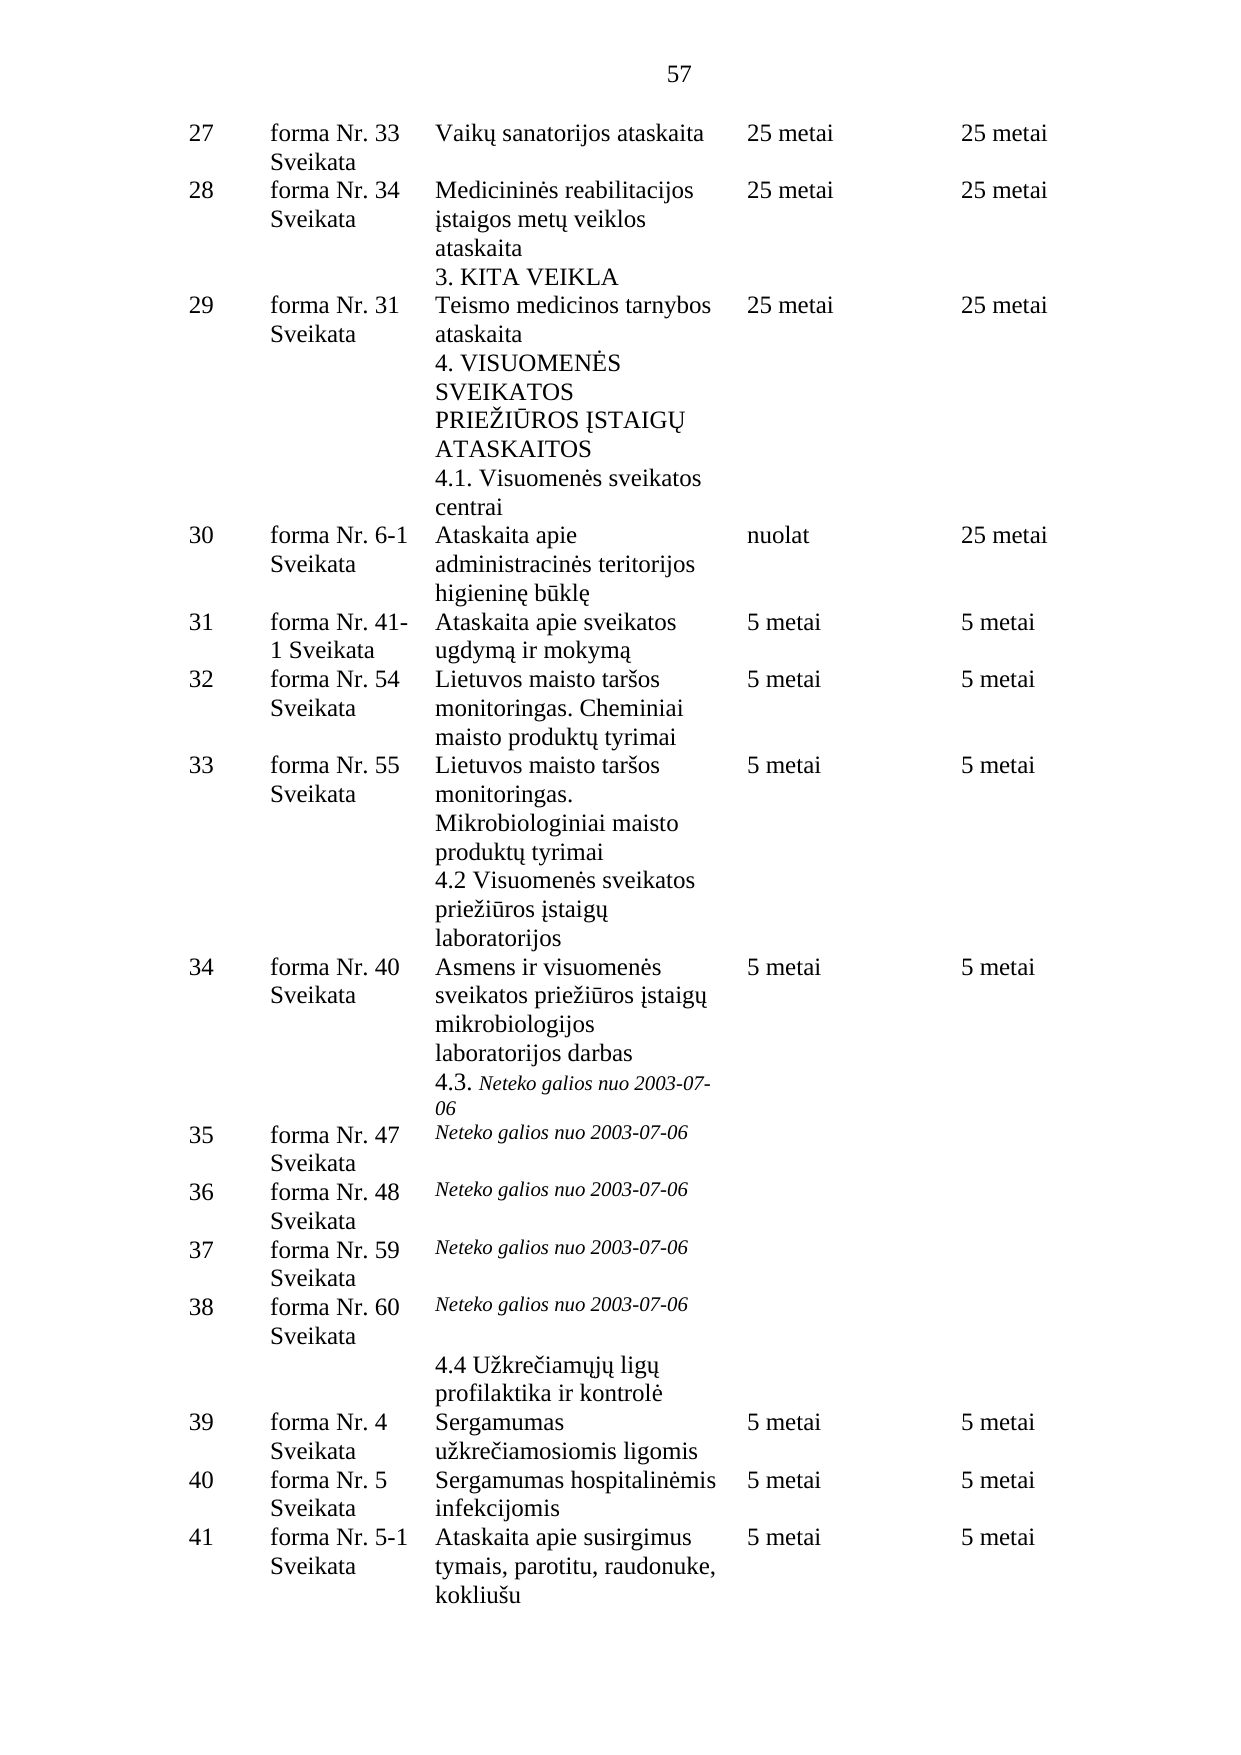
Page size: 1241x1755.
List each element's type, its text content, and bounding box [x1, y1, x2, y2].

table_cell Asmens ir visuomenės sveikatos priežiūros įstaigų mikrobiologijos laboratorijos darbas [424, 952, 736, 1067]
table_cell Ataskaita apie sveikatos ugdymą ir mokymą [424, 607, 736, 664]
table_cell [736, 1177, 949, 1235]
table_cell 41 [177, 1522, 259, 1608]
table_cell 37 [177, 1235, 259, 1292]
table_cell forma Nr. 55 Sveikata [259, 751, 424, 866]
table_cell 34 [177, 952, 259, 1067]
table_cell 27 [177, 118, 259, 176]
table_cell forma Nr. 48 Sveikata [259, 1177, 424, 1235]
table_cell 4.2 Visuomenės sveikatos priežiūros įstaigų laboratorijos [424, 866, 736, 952]
table_cell [259, 866, 424, 952]
table_cell Teismo medicinos tarnybos ataskaita [424, 291, 736, 348]
table_cell [736, 262, 949, 291]
table_cell Neteko galios nuo 2003-07-06 [424, 1120, 736, 1177]
table_cell 5 metai [950, 664, 1181, 751]
table_cell 3. KITA VEIKLA [424, 262, 736, 291]
table_cell 5 metai [950, 1522, 1181, 1608]
table_cell Lietuvos maisto taršos monitoringas. Mikrobiologiniai maisto produktų tyrimai [424, 751, 736, 866]
table_cell [950, 348, 1181, 463]
table_cell [736, 1067, 949, 1120]
table_cell 36 [177, 1177, 259, 1235]
table_cell Lietuvos maisto taršos monitoringas. Cheminiai maisto produktų tyrimai [424, 664, 736, 751]
table_cell [736, 1120, 949, 1177]
table_cell [259, 463, 424, 521]
table_cell [950, 463, 1181, 521]
table_cell forma Nr. 31 Sveikata [259, 291, 424, 348]
table_cell [736, 1350, 949, 1407]
table_cell [950, 1177, 1181, 1235]
table_cell [177, 262, 259, 291]
table_cell forma Nr. 60 Sveikata [259, 1292, 424, 1350]
table_cell 35 [177, 1120, 259, 1177]
table_cell 31 [177, 607, 259, 664]
table_cell 33 [177, 751, 259, 866]
table_cell [259, 1350, 424, 1407]
table_cell 30 [177, 521, 259, 607]
table_cell [177, 463, 259, 521]
table_cell [259, 348, 424, 463]
table_cell [950, 1067, 1181, 1120]
table_cell forma Nr. 5-1 Sveikata [259, 1522, 424, 1608]
table_cell 5 metai [736, 607, 949, 664]
table_cell forma Nr. 4 Sveikata [259, 1407, 424, 1465]
table_cell 25 metai [736, 118, 949, 176]
table_cell Medicininės reabilitacijos įstaigos metų veiklos ataskaita [424, 176, 736, 262]
table_cell 25 metai [950, 521, 1181, 607]
table_cell 4.3. Neteko galios nuo 2003-07-06 [424, 1067, 736, 1120]
table_cell 5 metai [950, 1465, 1181, 1522]
table_cell 29 [177, 291, 259, 348]
table_cell forma Nr. 54 Sveikata [259, 664, 424, 751]
table_cell 39 [177, 1407, 259, 1465]
table_cell 38 [177, 1292, 259, 1350]
table_cell 5 metai [950, 952, 1181, 1067]
table_cell 5 metai [950, 751, 1181, 866]
table_cell 5 metai [736, 1522, 949, 1608]
table_cell [177, 1067, 259, 1120]
table_cell 5 metai [736, 664, 949, 751]
table_cell [259, 262, 424, 291]
table_cell 5 metai [950, 1407, 1181, 1465]
table_cell 25 metai [950, 291, 1181, 348]
table_cell Sergamumas hospitalinėmis infekcijomis [424, 1465, 736, 1522]
table_cell 28 [177, 176, 259, 262]
table_cell Neteko galios nuo 2003-07-06 [424, 1292, 736, 1350]
table_cell forma Nr. 6-1 Sveikata [259, 521, 424, 607]
table_cell forma Nr. 41-1 Sveikata [259, 607, 424, 664]
table_cell 4.1. Visuomenės sveikatos centrai [424, 463, 736, 521]
table_cell forma Nr. 33 Sveikata [259, 118, 424, 176]
table_cell 5 metai [736, 1465, 949, 1522]
table_cell Neteko galios nuo 2003-07-06 [424, 1235, 736, 1292]
table_cell 40 [177, 1465, 259, 1522]
table_cell Sergamumas užkrečiamosiomis ligomis [424, 1407, 736, 1465]
table_cell 5 metai [736, 751, 949, 866]
table_cell 32 [177, 664, 259, 751]
table_cell forma Nr. 5 Sveikata [259, 1465, 424, 1522]
table_cell nuolat [736, 521, 949, 607]
table_cell 25 metai [950, 118, 1181, 176]
table_cell Neteko galios nuo 2003-07-06 [424, 1177, 736, 1235]
table_cell [950, 262, 1181, 291]
table_cell Ataskaita apie susirgimus tymais, parotitu, raudonuke, kokliušu [424, 1522, 736, 1608]
table_cell 4.4 Užkrečiamųjų ligų profilaktika ir kontrolė [424, 1350, 736, 1407]
table_cell [177, 866, 259, 952]
table_cell 25 metai [950, 176, 1181, 262]
table_cell forma Nr. 40 Sveikata [259, 952, 424, 1067]
table_cell forma Nr. 34 Sveikata [259, 176, 424, 262]
table_cell forma Nr. 59 Sveikata [259, 1235, 424, 1292]
table_cell 5 metai [736, 952, 949, 1067]
table_cell [736, 463, 949, 521]
table_cell 4. VISUOMENĖS SVEIKATOS PRIEŽIŪROS ĮSTAIGŲ ATASKAITOS [424, 348, 736, 463]
table_cell 25 metai [736, 291, 949, 348]
table_cell [950, 1292, 1181, 1350]
table_cell 25 metai [736, 176, 949, 262]
table_cell [736, 866, 949, 952]
table_cell [736, 1292, 949, 1350]
table_cell 5 metai [736, 1407, 949, 1465]
table_cell Vaikų sanatorijos ataskaita [424, 118, 736, 176]
table_cell [177, 1350, 259, 1407]
table_cell Ataskaita apie administracinės teritorijos higieninę būklę [424, 521, 736, 607]
table_cell [950, 1120, 1181, 1177]
table_cell [736, 1235, 949, 1292]
table_cell [950, 1350, 1181, 1407]
table_cell [259, 1067, 424, 1120]
table_cell [950, 866, 1181, 952]
table_cell [177, 348, 259, 463]
table_cell 5 metai [950, 607, 1181, 664]
table_cell [950, 1235, 1181, 1292]
table_cell [736, 348, 949, 463]
table_cell forma Nr. 47 Sveikata [259, 1120, 424, 1177]
